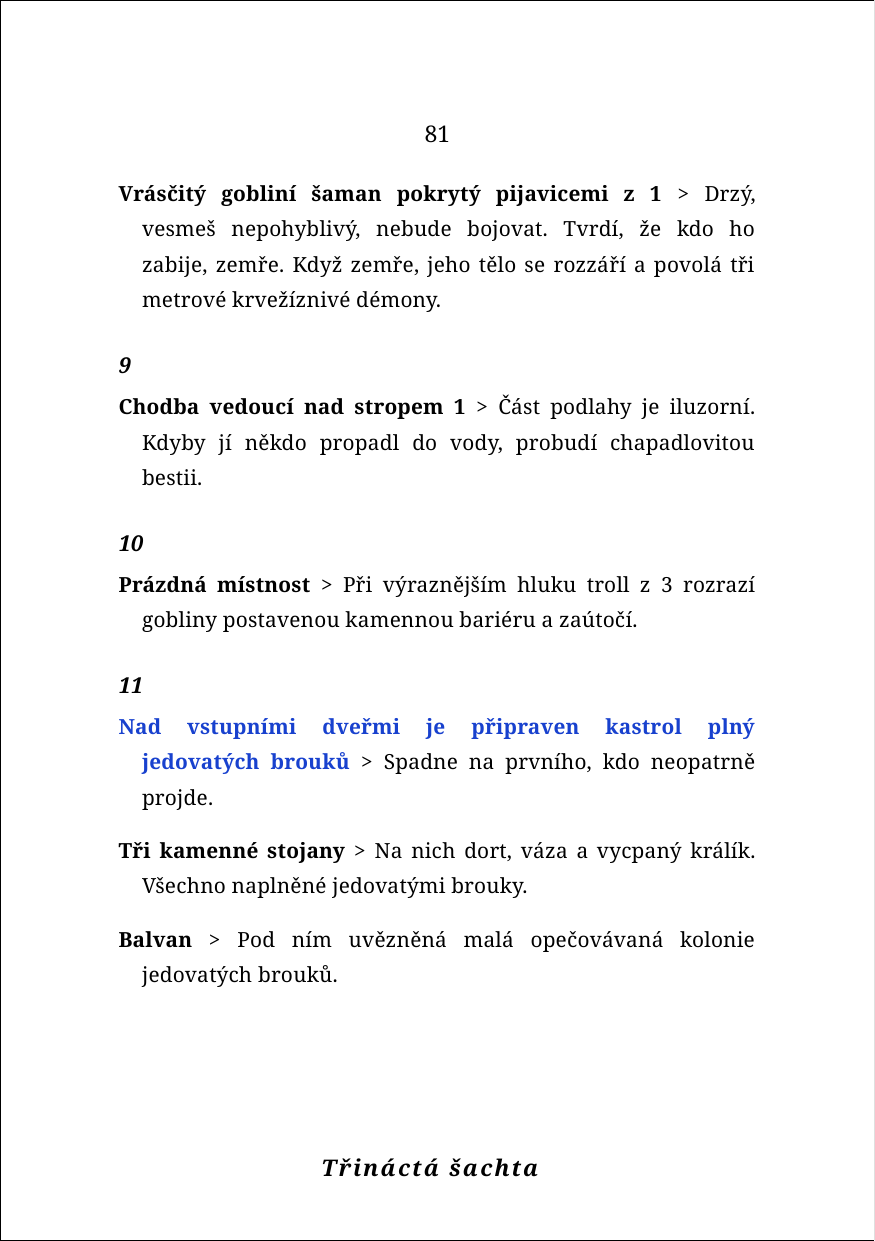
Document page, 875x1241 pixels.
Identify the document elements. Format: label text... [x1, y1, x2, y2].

text Tři kamenné stojany > Na nich dort, váza a vycpaný králík. Všechno naplněné jedovatými brouky. [118, 836, 756, 900]
text Nad vstupními dveřmi je připraven kastrol plný jedovatých brouků > Spadne na prvního, kdo neopatrně projde. [118, 712, 756, 811]
subtitle 10 [118, 528, 756, 558]
text Vrásčitý gobliní šaman pokrytý pijavicemi z 1 > Drzý, vesmeš nepohyblivý, nebude bojovat. Tvrdí, že kdo ho zabije, zemře. Když zemře, jeho tělo se rozzáří a povolá tři metrové krvežíznivé démony. [118, 179, 756, 314]
subtitle 11 [118, 670, 756, 700]
text Balvan > Pod ním uvězněná malá opečovávaná kolonie jedovatých brouků. [118, 925, 756, 989]
subtitle 9 [118, 351, 756, 380]
text Chodba vedoucí nad stropem 1 > Část podlahy je iluzorní. Kdyby jí někdo propadl do vody, probudí chapadlovitou bestii. [118, 392, 756, 492]
text Prázdná místnost > Při výraznějším hluku troll z 3 rozrazí gobliny postavenou kamennou bariéru a zaútočí. [118, 570, 756, 634]
